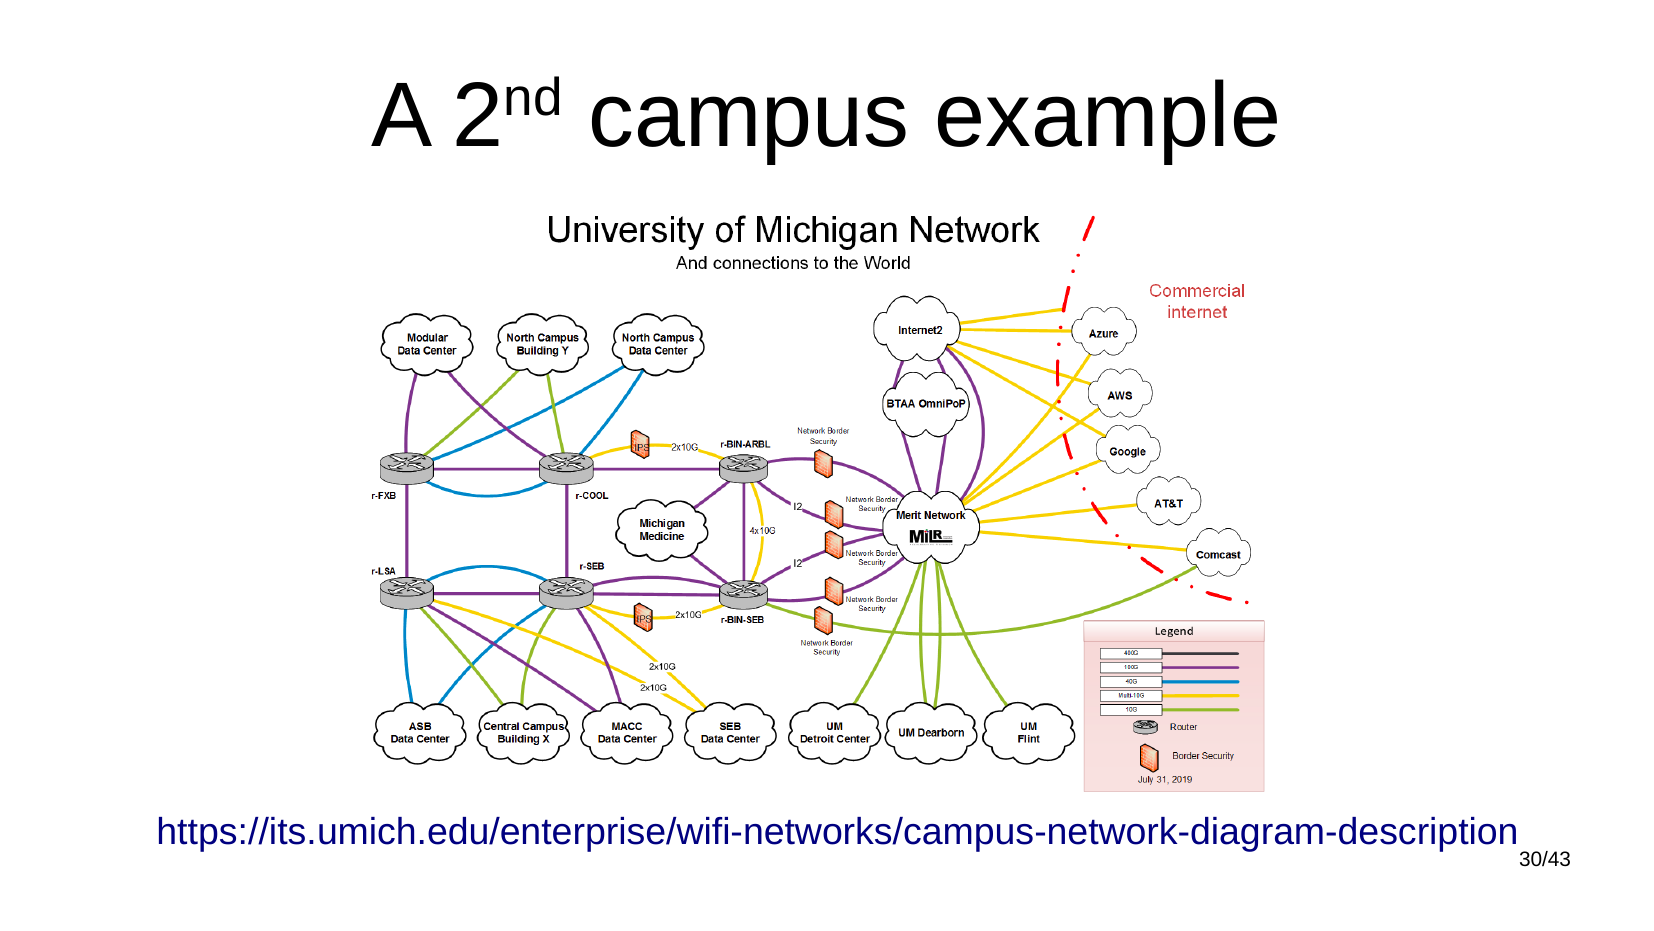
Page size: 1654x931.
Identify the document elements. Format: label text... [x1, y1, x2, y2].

title A 2nd campus example [82, 37, 1571, 193]
text_box https://its.umich.edu/enterprise/wifi-networks/campus-network-diagram-description [141, 803, 1534, 861]
picture [366, 200, 1265, 792]
